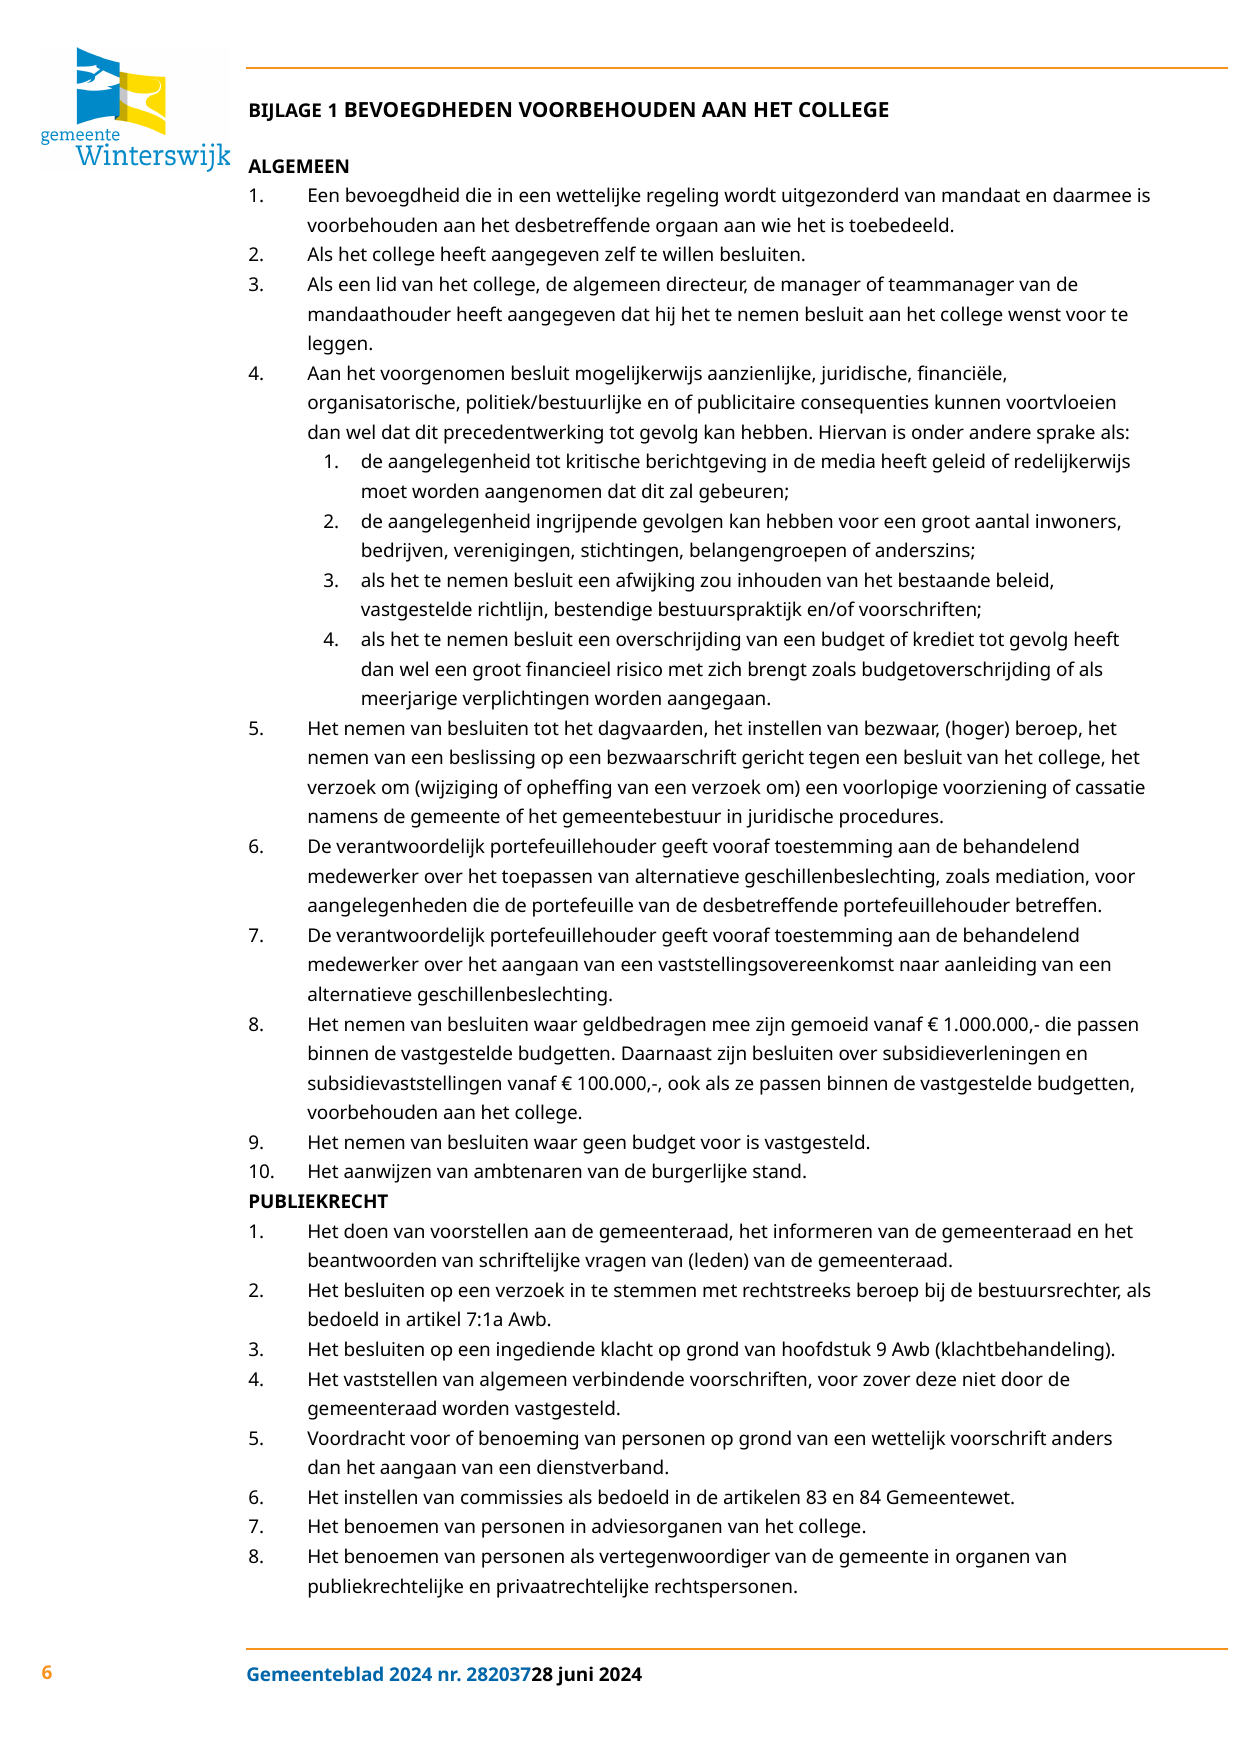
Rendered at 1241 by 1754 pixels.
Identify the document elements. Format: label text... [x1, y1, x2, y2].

list Het nemen van besluiten tot het dagvaarden, het instellen van bezwaar, (hoger) beroep, het nemen van een beslissing op een bezwaarschrift gericht tegen een besluit van het college, het verzoek om (wijziging of opheffing van een verzoek om) een voorlopige voorziening of cassatie namens de gemeente of het gemeentebestuur in juridische procedures. [248, 715, 1152, 829]
list Voordracht voor of benoeming van personen op grond van een wettelijk voorschrift anders dan het aangaan van een dienstverband. [248, 1425, 1152, 1480]
list Het nemen van besluiten waar geldbedragen mee zijn gemoeid vanaf € 1.000.000,- die passen binnen de vastgestelde budgetten. Daarnaast zijn besluiten over subsidieverleningen en subsidievaststellingen vanaf € 100.000,-, ook als ze passen binnen de vastgestelde budgetten, voorbehouden aan het college. [248, 1011, 1152, 1125]
list Een bevoegdheid die in een wettelijke regeling wordt uitgezonderd van mandaat en daarmee is voorbehouden aan het desbetreffende orgaan aan wie het is toebedeeld. [248, 182, 1152, 238]
text PUBLIEKRECHT [248, 1188, 1152, 1214]
list De verantwoordelijk portefeuillehouder geeft vooraf toestemming aan de behandelend medewerker over het toepassen van alternatieve geschillenbeslechting, zoals mediation, voor aangelegenheden die de portefeuille van de desbetreffende portefeuillehouder betreffen. [248, 833, 1152, 918]
picture [41, 47, 231, 172]
list de aangelegenheid tot kritische berichtgeving in de media heeft geleid of redelijkerwijs moet worden aangenomen dat dit zal gebeuren; [323, 449, 1152, 504]
list De verantwoordelijk portefeuillehouder geeft vooraf toestemming aan de behandelend medewerker over het aangaan van een vaststellingsovereenkomst naar aanleiding van een alternatieve geschillenbeslechting. [248, 922, 1152, 1007]
list Aan het voorgenomen besluit mogelijkerwijs aanzienlijke, juridische, financiële, organisatorische, politiek/bestuurlijke en of publicitaire consequenties kunnen voortvloeien dan wel dat dit precedentwerking tot gevolg kan hebben. Hiervan is onder andere sprake als: [248, 360, 1152, 445]
picture [225, 153, 231, 162]
text BIJLAGE 1 BEVOEGDHEDEN VOORBEHOUDEN AAN HET COLLEGE [248, 95, 1152, 123]
text ALGEMEEN [248, 153, 1152, 179]
list Het benoemen van personen als vertegenwoordiger van de gemeente in organen van publiekrechtelijke en privaatrechtelijke rechtspersonen. [248, 1543, 1152, 1599]
list Het doen van voorstellen aan de gemeenteraad, het informeren van de gemeenteraad en het beantwoorden van schriftelijke vragen van (leden) van de gemeenteraad. [248, 1218, 1152, 1273]
list de aangelegenheid ingrijpende gevolgen kan hebben voor een groot aantal inwoners, bedrijven, verenigingen, stichtingen, belangengroepen of anderszins; [323, 508, 1152, 563]
list Het instellen van commissies als bedoeld in de artikelen 83 en 84 Gemeentewet. [248, 1484, 1152, 1510]
list Het benoemen van personen in adviesorganen van het college. [248, 1514, 1152, 1539]
list Het besluiten op een verzoek in te stemmen met rechtstreeks beroep bij de bestuursrechter, als bedoeld in artikel 7:1a Awb. [248, 1277, 1152, 1332]
list Het besluiten op een ingediende klacht op grond van hoofdstuk 9 Awb (klachtbehandeling). [248, 1336, 1152, 1362]
list als het te nemen besluit een overschrijding van een budget of krediet tot gevolg heeft dan wel een groot financieel risico met zich brengt zoals budgetoverschrijding of als meerjarige verplichtingen worden aangegaan. [323, 626, 1152, 711]
list Als het college heeft aangegeven zelf te willen besluiten. [248, 242, 1152, 267]
list Het aanwijzen van ambtenaren van de burgerlijke stand. [248, 1159, 1152, 1184]
list als het te nemen besluit een afwijking zou inhouden van het bestaande beleid, vastgestelde richtlijn, bestendige bestuurspraktijk en/of voorschriften; [323, 567, 1152, 622]
list Als een lid van het college, de algemeen directeur, de manager of teammanager van de mandaathouder heeft aangegeven dat hij het te nemen besluit aan het college wenst voor te leggen. [248, 271, 1152, 356]
list Het vaststellen van algemeen verbindende voorschriften, voor zover deze niet door de gemeenteraad worden vastgesteld. [248, 1366, 1152, 1421]
list Het nemen van besluiten waar geen budget voor is vastgesteld. [248, 1129, 1152, 1155]
